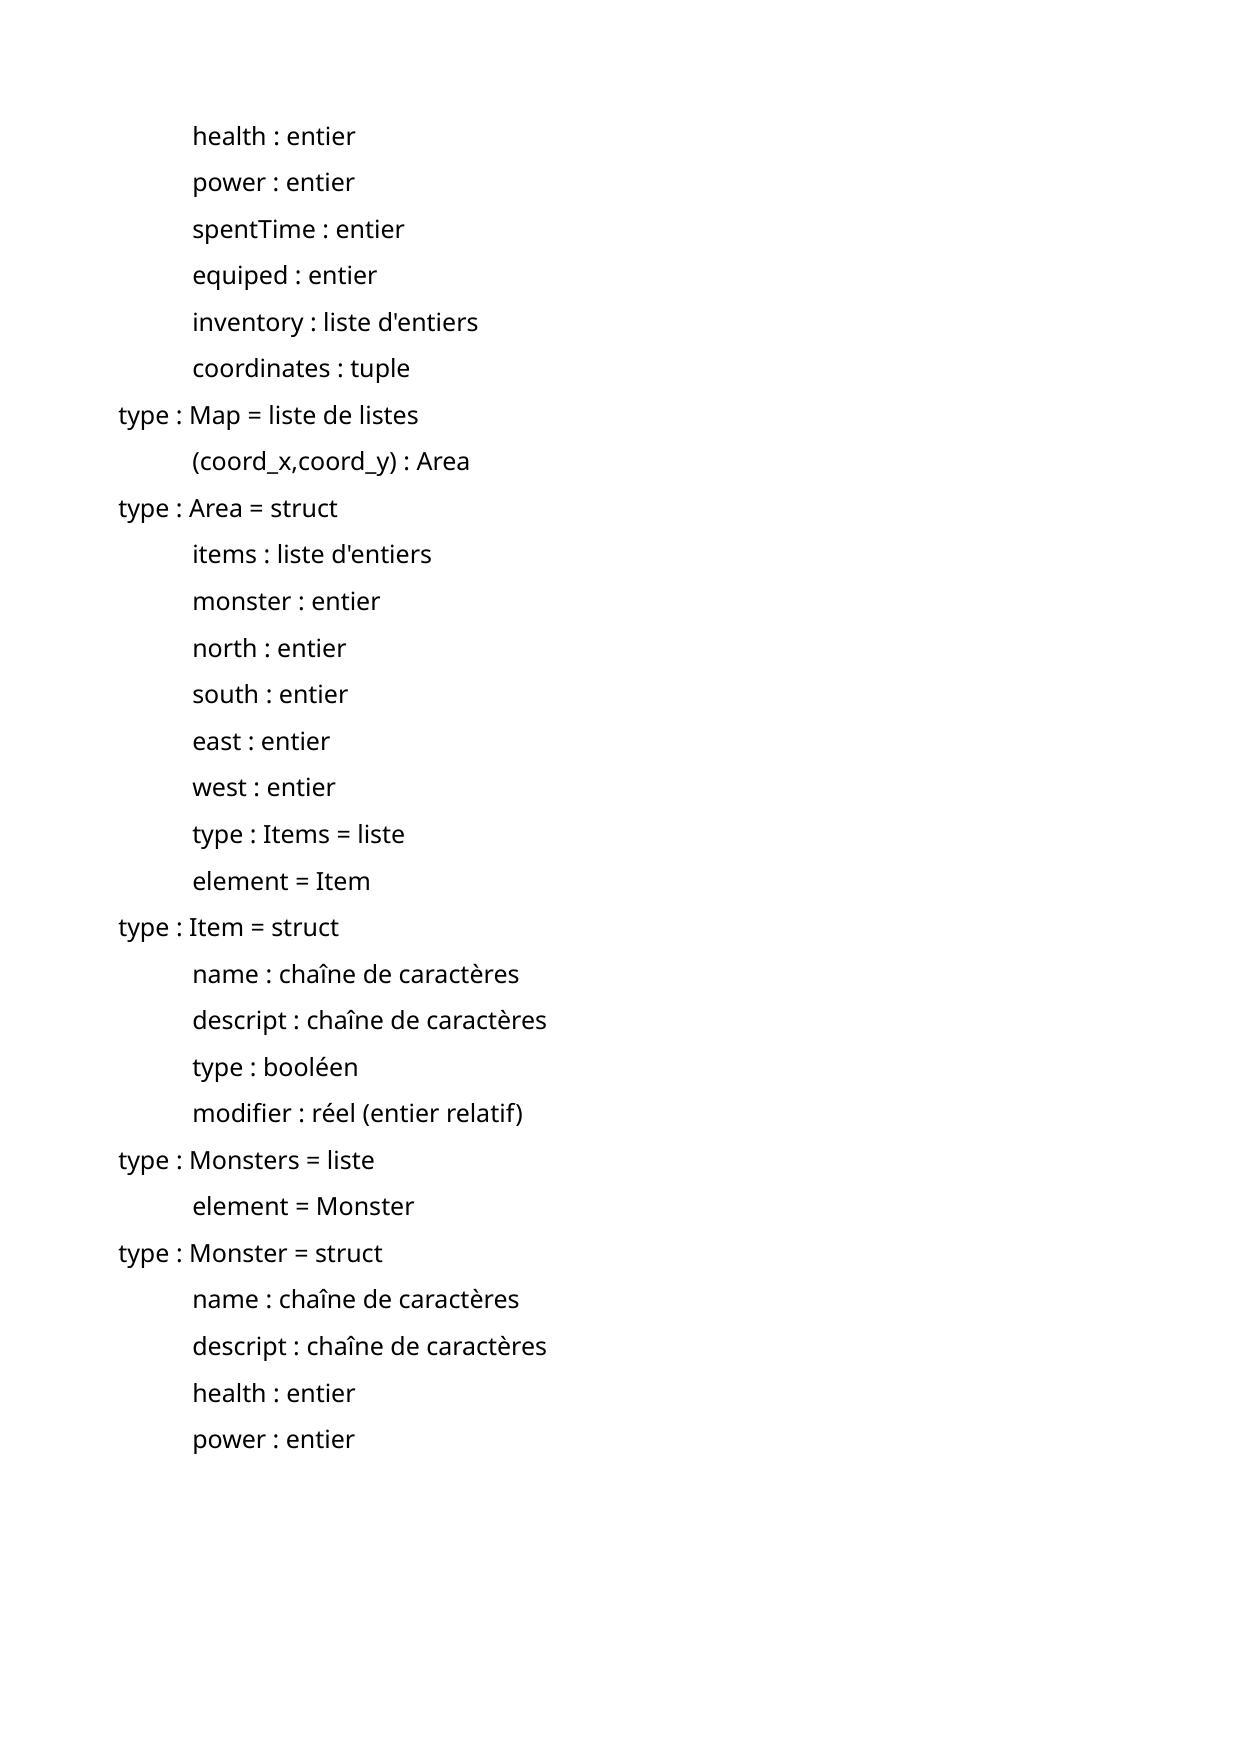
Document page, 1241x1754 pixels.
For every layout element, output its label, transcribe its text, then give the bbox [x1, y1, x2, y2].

text health : entier [118, 118, 1122, 152]
text (coord_x,coord_y) : Area [118, 444, 1122, 478]
text element = Item [118, 863, 1122, 897]
text south : entier [118, 677, 1122, 711]
text type : Items = liste [118, 817, 1122, 851]
text inventory : liste d'entiers [118, 304, 1122, 338]
text type : Map = liste de listes [118, 397, 1122, 432]
text coordinates : tuple [118, 351, 1122, 385]
text monster : entier [118, 584, 1122, 618]
text spentTime : entier [118, 211, 1122, 245]
text equiped : entier [118, 258, 1122, 292]
text type : Monsters = liste [118, 1142, 1122, 1177]
text west : entier [118, 770, 1122, 804]
text element = Monster [118, 1189, 1122, 1223]
text items : liste d'entiers [118, 537, 1122, 571]
text power : entier [118, 165, 1122, 199]
text power : entier [118, 1422, 1122, 1456]
text name : chaîne de caractères [118, 956, 1122, 990]
text north : entier [118, 630, 1122, 664]
text type : Monster = struct [118, 1236, 1122, 1270]
text descript : chaîne de caractères [118, 1003, 1122, 1037]
text type : Item = struct [118, 910, 1122, 944]
text health : entier [118, 1375, 1122, 1409]
text name : chaîne de caractères [118, 1282, 1122, 1316]
text type : Area = struct [118, 491, 1122, 525]
text type : booléen [118, 1049, 1122, 1083]
text east : entier [118, 723, 1122, 757]
text modifier : réel (entier relatif) [118, 1096, 1122, 1130]
text descript : chaîne de caractères [118, 1329, 1122, 1363]
